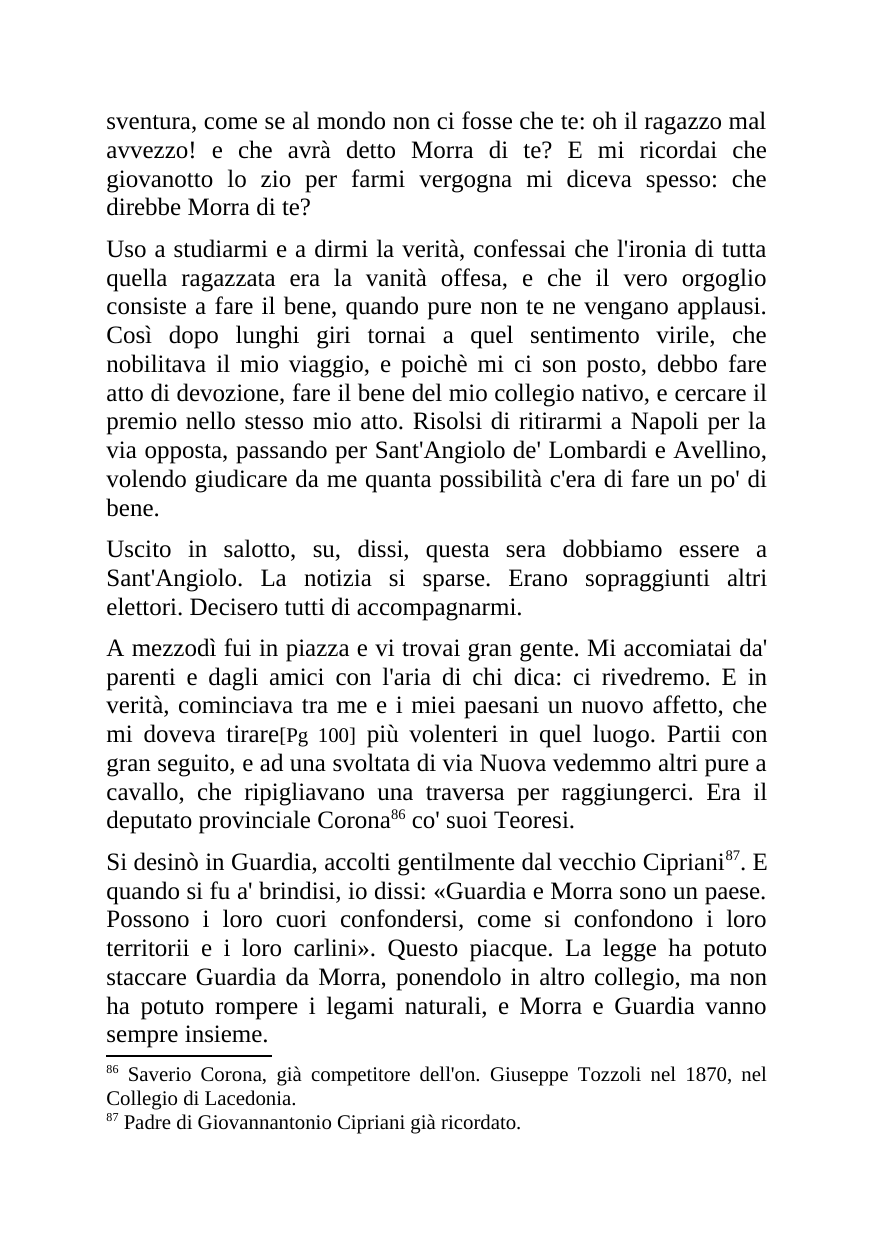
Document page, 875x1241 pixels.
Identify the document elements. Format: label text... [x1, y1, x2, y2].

text Padre di Giovannantonio Cipriani già ricordato. [106, 1110, 768, 1134]
text Uscito in salotto, su, dissi, questa sera dobbiamo essere a Sant'Angiolo. La notizia si sparse. Erano sopraggiunti altri elettori. Decisero tutti di accompagnarmi. [106, 534, 768, 620]
text Saverio Corona, già competitore dell'on. Giuseppe Tozzoli nel 1870, nel Collegio di Lacedonia. [106, 1062, 768, 1110]
text Uso a studiarmi e a dirmi la verità, confessai che l'ironia di tutta quella ragazzata era la vanità offesa, e che il vero orgoglio consiste a fare il bene, quando pure non te ne vengano applausi. Così dopo lunghi giri tornai a quel sentimento virile, che nobilitava il mio viaggio, e poichè mi ci son posto, debbo fare atto di devozione, fare il bene del mio collegio nativo, e cercare il premio nello stesso mio atto. Risolsi di ritirarmi a Napoli per la via opposta, passando per Sant'Angiolo de' Lombardi e Avellino, volendo giudicare da me quanta possibilità c'era di fare un po' di bene. [106, 234, 768, 521]
text sventura, come se al mondo non ci fosse che te: oh il ragazzo mal avvezzo! e che avrà detto Morra di te? E mi ricordai che giovanotto lo zio per farmi vergogna mi diceva spesso: che direbbe Morra di te? [106, 106, 768, 221]
text A mezzodì fui in piazza e vi trovai gran gente. Mi accomiatai da' parenti e dagli amici con l'aria di chi dica: ci rivedremo. E in verità, cominciava tra me e i miei paesani un nuovo affetto, che mi doveva tirare[Pg 100] più volenteri in quel luogo. Partii con gran seguito, e ad una svoltata di via Nuova vedemmo altri pure a cavallo, che ripigliavano una traversa per raggiungerci. Era il deputato provinciale Corona co' suoi Teoresi. [106, 633, 768, 834]
text Si desinò in Guardia, accolti gentilmente dal vecchio Cipriani. E quando si fu a' brindisi, io dissi: «Guardia e Morra sono un paese. Possono i loro cuori confondersi, come si confondono i loro territorii e i loro carlini». Questo piacque. La legge ha potuto staccare Guardia da Morra, ponendolo in altro collegio, ma non ha potuto rompere i legami naturali, e Morra e Guardia vanno sempre insieme. [106, 847, 768, 1048]
